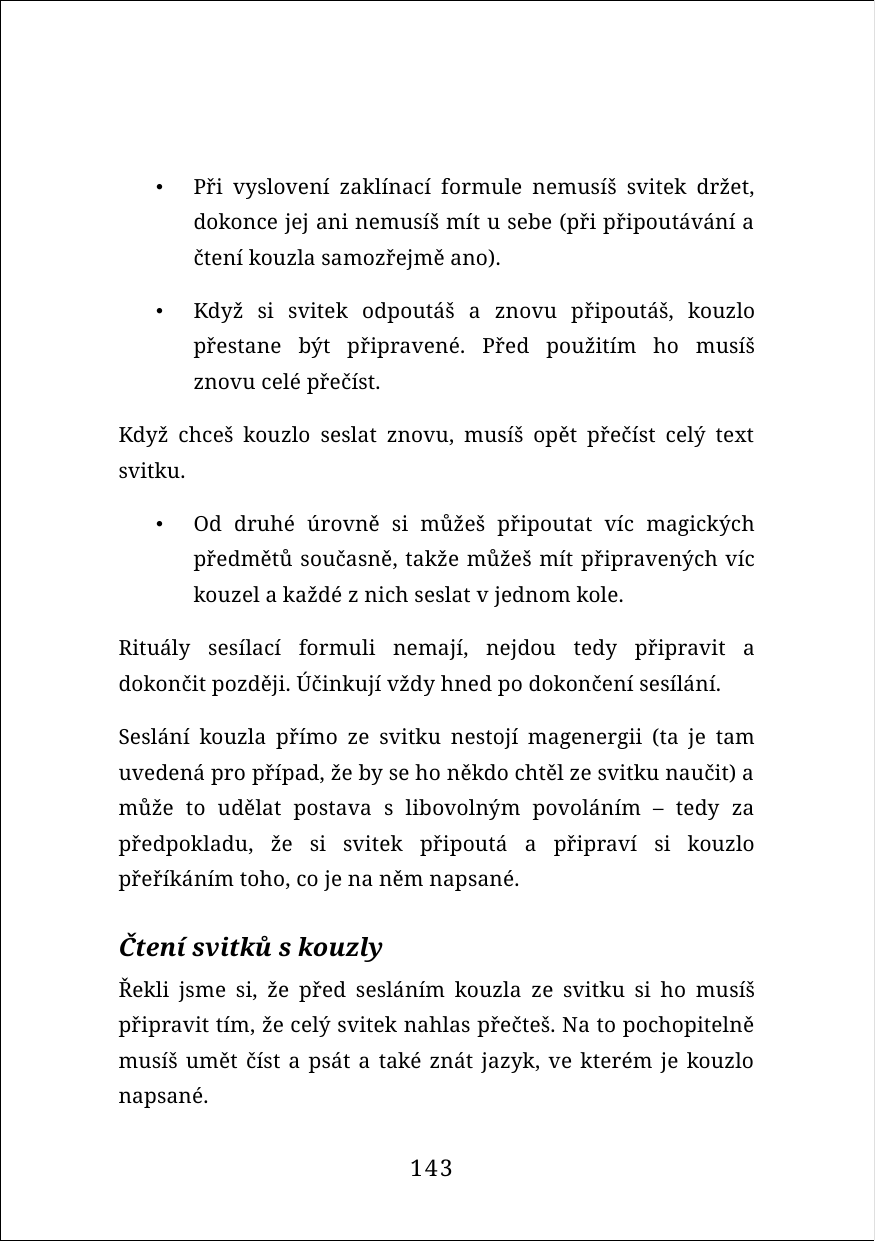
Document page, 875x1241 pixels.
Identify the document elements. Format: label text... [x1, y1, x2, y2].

text Rituály sesílací formuli nemají, nejdou tedy připravit a dokončit později. Účinkují vždy hned po dokončení sesílání. [118, 633, 756, 697]
text Když chceš kouzlo seslat znovu, musíš opět přečíst celý text svitku. [118, 420, 756, 484]
list Od druhé úrovně si můžeš připoutat víc magických předmětů současně, takže můžeš mít připravených víc kouzel a každé z nich seslat v jednom kole. [156, 509, 756, 608]
list Při vyslovení zaklínací formule nemusíš svitek držet, dokonce jej ani nemusíš mít u sebe (při připoutávání a čtení kouzla samozřejmě ano). [156, 172, 756, 271]
subtitle Čtení svitků s kouzly [118, 929, 756, 963]
text Seslání kouzla přímo ze svitku nestojí magenergii (ta je tam uvedená pro případ, že by se ho někdo chtěl ze svitku naučit) a může to udělat postava s libovolným povoláním – tedy za předpokladu, že si svitek připoutá a připraví si kouzlo přeříkáním toho, co je na něm napsané. [118, 722, 756, 893]
text Řekli jsme si, že před sesláním kouzla ze svitku si ho musíš připravit tím, že celý svitek nahlas přečteš. Na to pochopitelně musíš umět číst a psát a také znát jazyk, ve kterém je kouzlo napsané. [118, 975, 756, 1110]
list Když si svitek odpoutáš a znovu připoutáš, kouzlo přestane být připravené. Před použitím ho musíš znovu celé přečíst. [156, 296, 756, 396]
